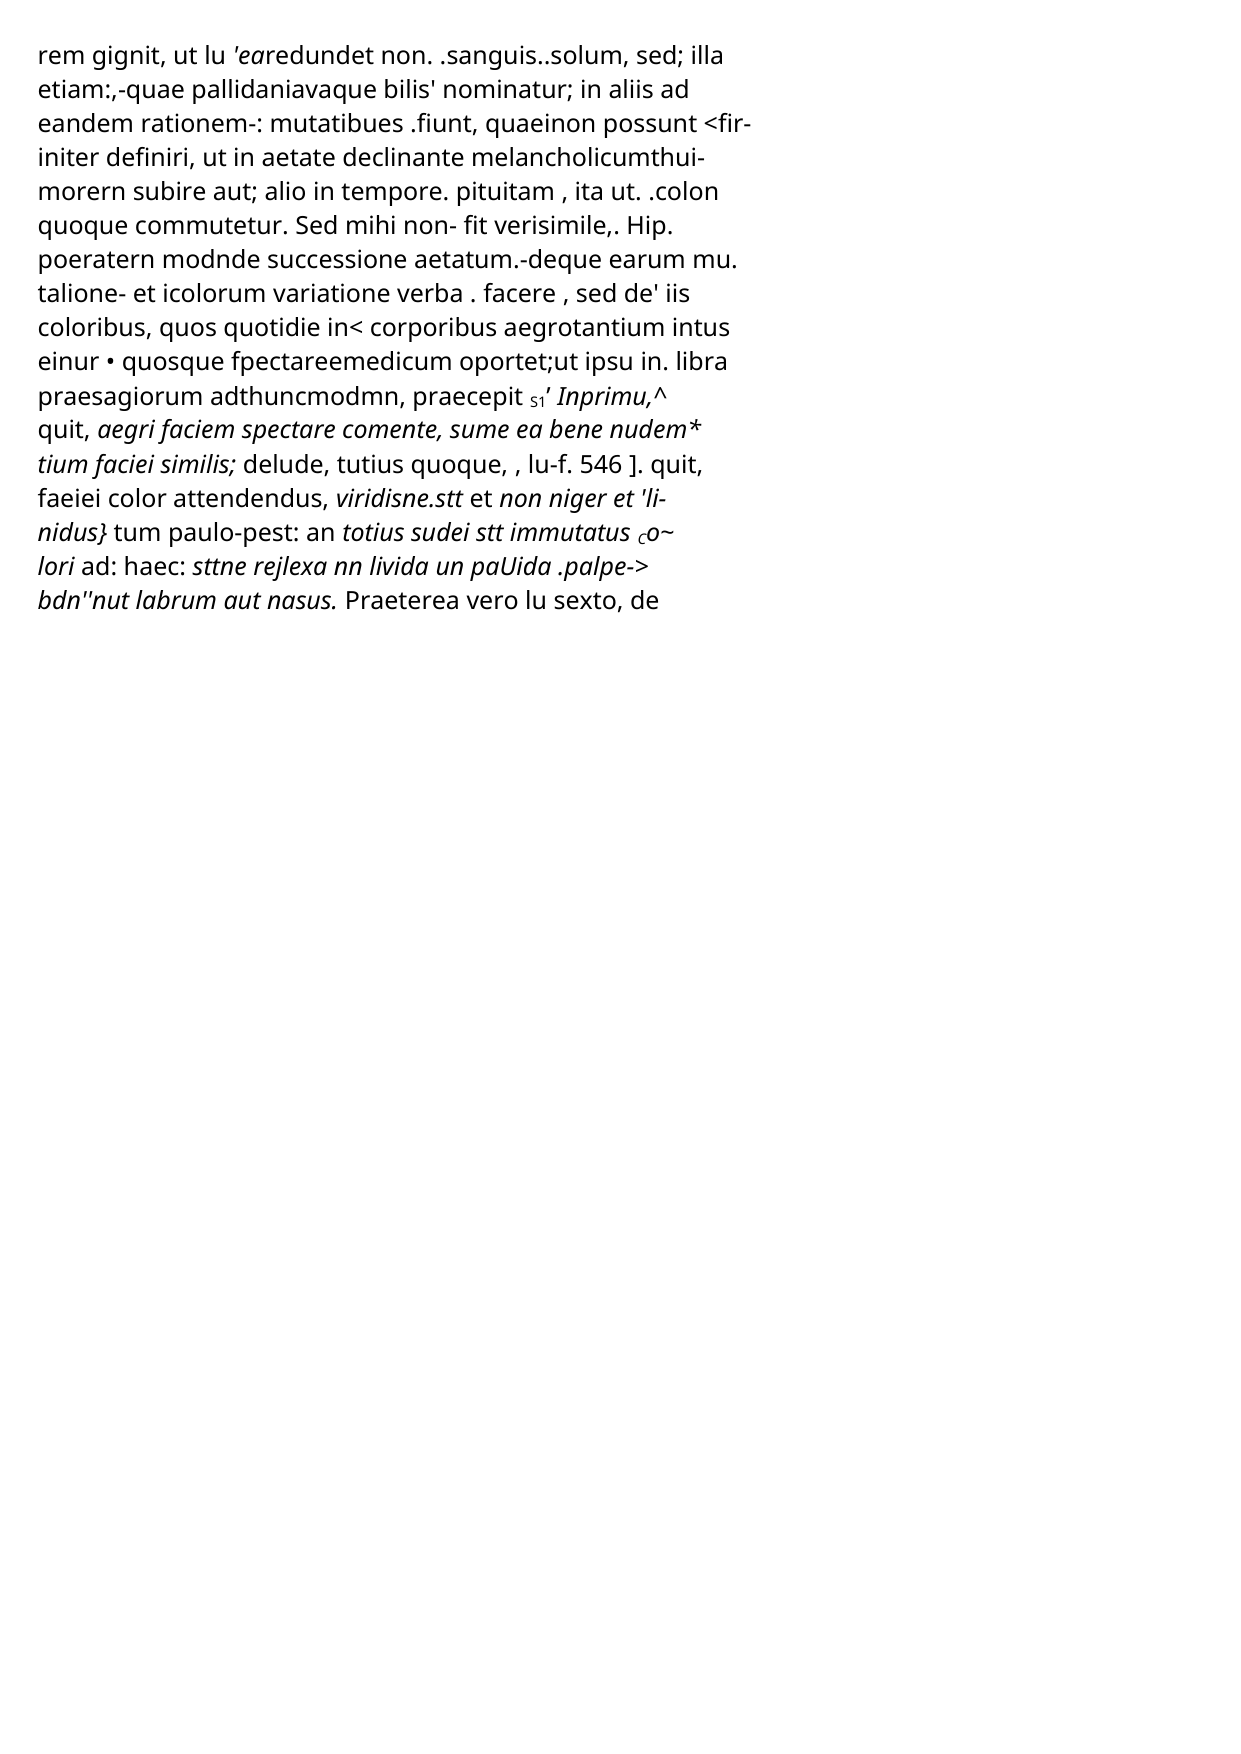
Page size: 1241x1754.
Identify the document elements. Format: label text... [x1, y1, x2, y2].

text rem gignit, ut lu 'earedundet non. .sanguis..solum, sed; illa etiam:,-quae pallidaniavaque bilis' nominatur; in aliis ad eandem rationem-: mutatibues .fiunt, quaeinon possunt <fir- initer definiri, ut in aetate declinante melancholicumthui- morern subire aut; alio in tempore. pituitam , ita ut. .colon quoque commutetur. Sed mihi non- fit verisimile,. Hip. poeratern modnde successione aetatum.-deque earum mu. talione- et icolorum variatione verba . facere , sed de' iis coloribus, quos quotidie in< corporibus aegrotantium intus einur • quosque fpectareemedicum oportet;ut ipsu in. libra praesagiorum adthuncmodmn, praecepit S1’ Inprimu,^ quit, aegri faciem spectare comente, sume ea bene nudem* tium faciei similis; delude, tutius quoque, , lu-f. 546 ]. quit, faeiei color attendendus, viridisne.stt et non niger et 'li- nidus} tum paulo-pest: an totius sudei stt immutatus Co~ lori ad: haec: sttne rejlexa nn livida un paUida .palpe-> bdn''nut labrum aut nasus. Praeterea vero lu sexto, de [37, 37, 1203, 617]
